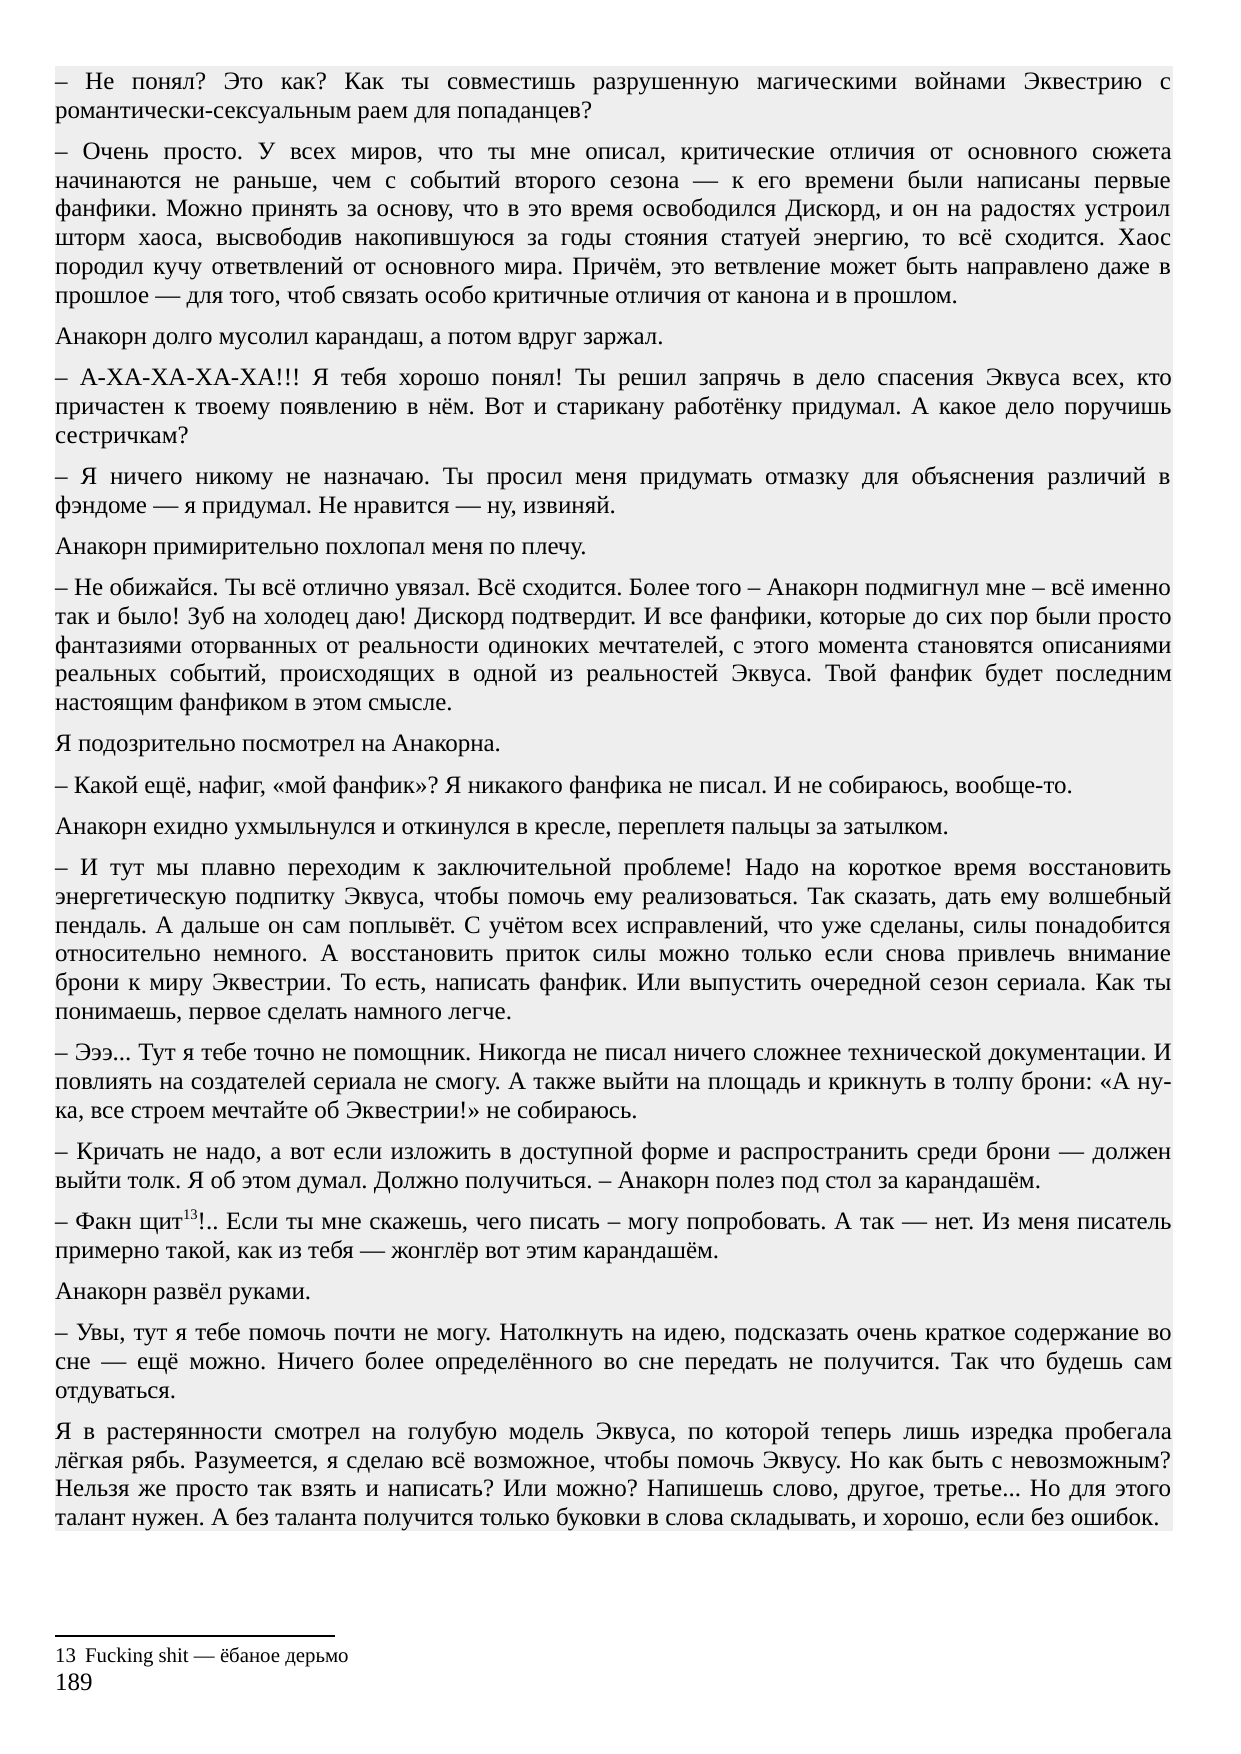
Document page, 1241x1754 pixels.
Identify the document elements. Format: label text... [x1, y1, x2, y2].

text – Увы, тут я тебе помочь почти не могу. Натолкнуть на идею, подсказать очень краткое содержание во сне — ещё можно. Ничего более определённого во сне передать не получится. Так что будешь сам отдуваться. [55, 1317, 1173, 1403]
text Анакорн развёл руками. [55, 1276, 1173, 1305]
text – Не обижайся. Ты всё отлично увязал. Всё сходится. Более того – Анакорн подмигнул мне – всё именно так и было! Зуб на холодец даю! Дискорд подтвердит. И все фанфики, которые до сих пор были просто фантазиями оторванных от реальности одиноких мечтателей, с этого момента становятся описаниями реальных событий, происходящих в одной из реальностей Эквуса. Твой фанфик будет последним настоящим фанфиком в этом смысле. [55, 572, 1173, 716]
text – Не понял? Это как? Как ты совместишь разрушенную магическими войнами Эквестрию с романтически-сексуальным раем для попаданцев? [55, 66, 1173, 123]
text – А-ХА-ХА-ХА-ХА!!! Я тебя хорошо понял! Ты решил запрячь в дело спасения Эквуса всех, кто причастен к твоему появлению в нём. Вот и старикану работёнку придумал. А какое дело поручишь сестричкам? [55, 362, 1173, 448]
text – Очень просто. У всех миров, что ты мне описал, критические отличия от основного сюжета начинаются не раньше, чем с событий второго сезона — к его времени были написаны первые фанфики. Можно принять за основу, что в это время освободился Дискорд, и он на радостях устроил шторм хаоса, высвободив накопившуюся за годы стояния статуей энергию, то всё сходится. Хаос породил кучу ответвлений от основного мира. Причём, это ветвление может быть направлено даже в прошлое — для того, чтоб связать особо критичные отличия от канона и в прошлом. [55, 136, 1173, 308]
text Fucking shit — ёбаное дерьмо [55, 1642, 1173, 1667]
text Я подозрительно посмотрел на Анакорна. [55, 728, 1173, 757]
text – Факн щит!.. Если ты мне скажешь, чего писать – могу попробовать. А так — нет. Из меня писатель примерно такой, как из тебя — жонглёр вот этим карандашём. [55, 1206, 1173, 1263]
text – Я ничего никому не назначаю. Ты просил меня придумать отмазку для объяснения различий в фэндоме — я придумал. Не нравится — ну, извиняй. [55, 461, 1173, 518]
text Анакорн ехидно ухмыльнулся и откинулся в кресле, переплетя пальцы за затылком. [55, 811, 1173, 840]
text Анакорн долго мусолил карандаш, а потом вдруг заржал. [55, 321, 1173, 350]
text – Кричать не надо, а вот если изложить в доступной форме и распространить среди брони — должен выйти толк. Я об этом думал. Должно получиться. – Анакорн полез под стол за карандашём. [55, 1136, 1173, 1193]
text – И тут мы плавно переходим к заключительной проблеме! Надо на короткое время восстановить энергетическую подпитку Эквуса, чтобы помочь ему реализоваться. Так сказать, дать ему волшебный пендаль. А дальше он сам поплывёт. С учётом всех исправлений, что уже сделаны, силы понадобится относительно немного. А восстановить приток силы можно только если снова привлечь внимание брони к миру Эквестрии. То есть, написать фанфик. Или выпустить очередной сезон сериала. Как ты понимаешь, первое сделать намного легче. [55, 852, 1173, 1025]
text – Какой ещё, нафиг, «мой фанфик»? Я никакого фанфика не писал. И не собираюсь, вообще-то. [55, 770, 1173, 798]
text Я в растерянности смотрел на голубую модель Эквуса, по которой теперь лишь изредка пробегала лёгкая рябь. Разумеется, я сделаю всё возможное, чтобы помочь Эквусу. Но как быть с невозможным? Нельзя же просто так взять и написать? Или можно? Напишешь слово, другое, третье... Но для этого талант нужен. А без таланта получится только буковки в слова складывать, и хорошо, если без ошибок. [55, 1416, 1173, 1531]
text – Эээ... Тут я тебе точно не помощник. Никогда не писал ничего сложнее технической документации. И повлиять на создателей сериала не смогу. А также выйти на площадь и крикнуть в толпу брони: «А ну-ка, все строем мечтайте об Эквестрии!» не собираюсь. [55, 1037, 1173, 1123]
text Анакорн примирительно похлопал меня по плечу. [55, 531, 1173, 560]
